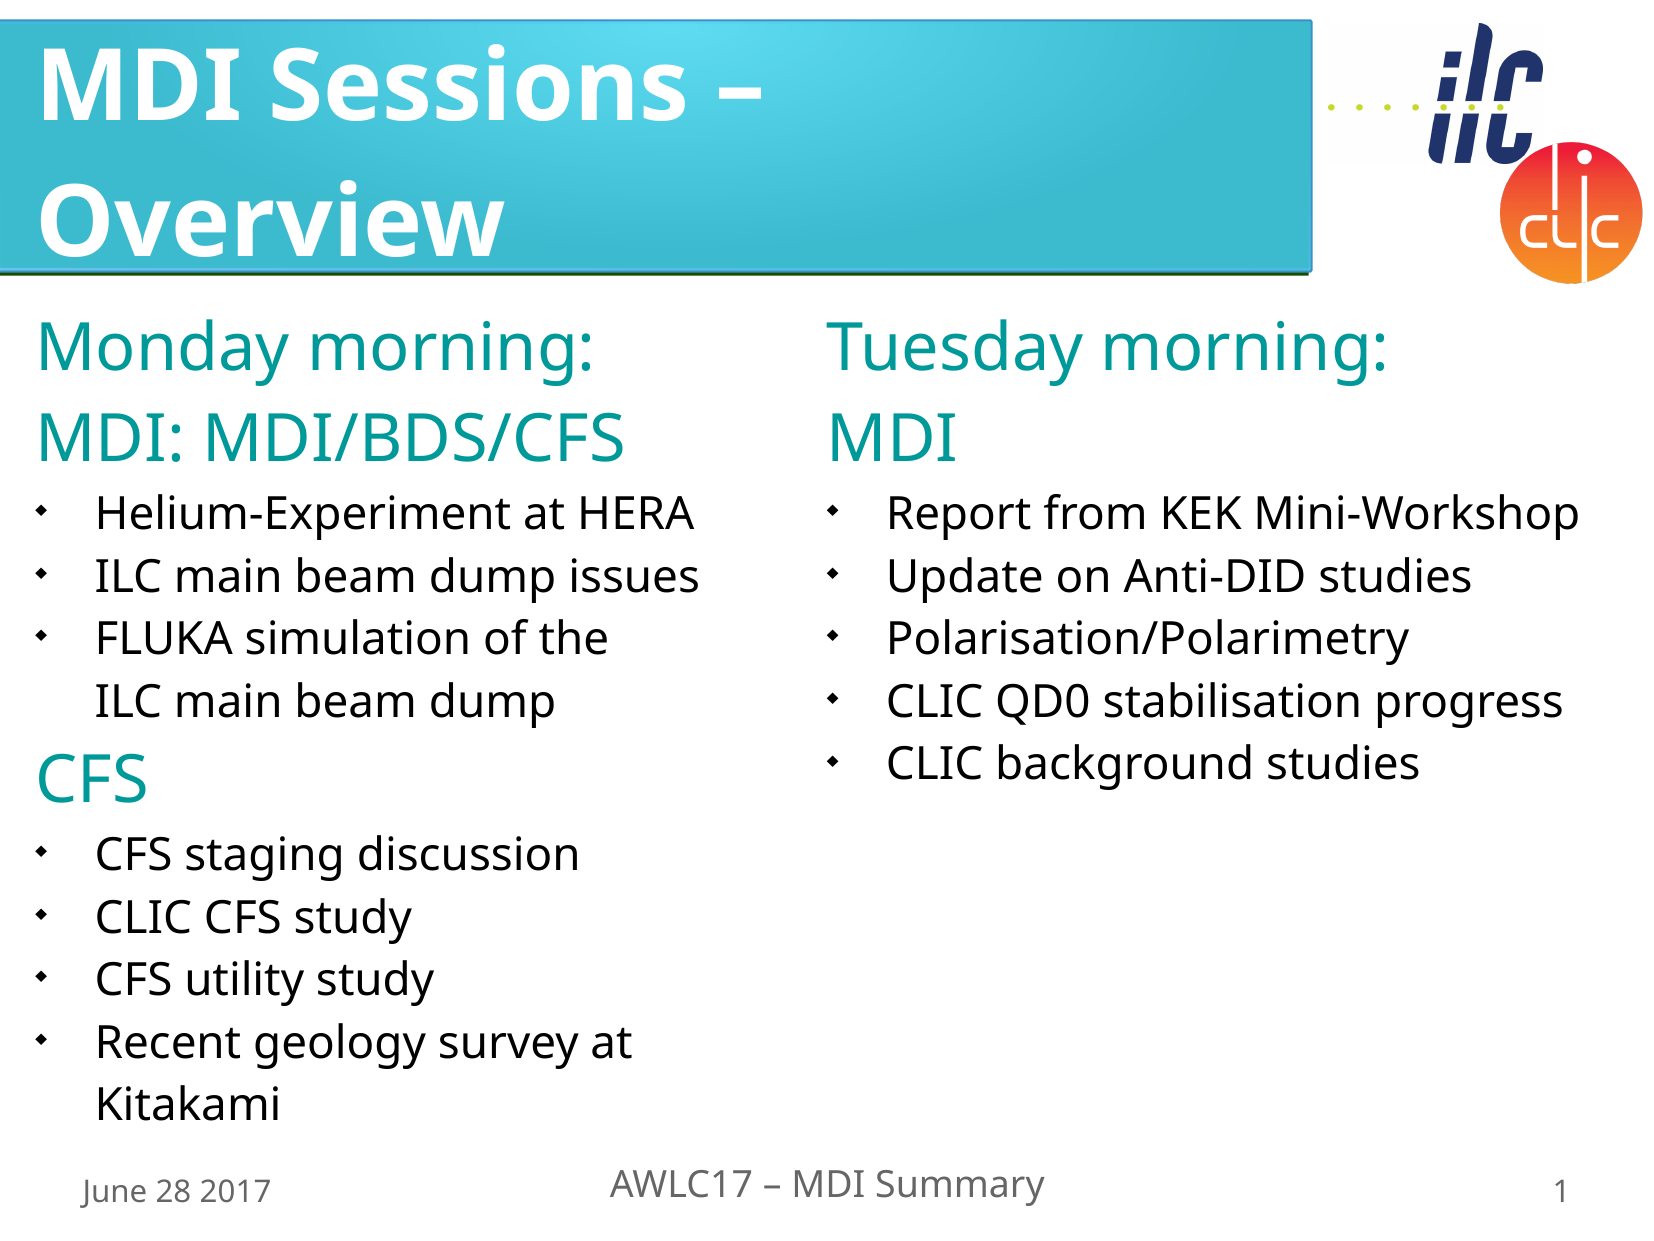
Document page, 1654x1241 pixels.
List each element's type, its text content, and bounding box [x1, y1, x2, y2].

subtitle Monday morning: MDI: MDI/BDS/CFS Helium-Experiment at HERA ILC main beam dump issues FLUKA simulation of the ILC main beam dump CFS CFS staging discussion CLIC CFS study CFS utility study Recent geology survey at Kitakami [35, 299, 780, 1123]
picture [1328, 23, 1654, 319]
text_box Tuesday morning: MDI Report from KEK Mini-Workshop Update on Anti-DID studies Polarisation/Polarimetry CLIC QD0 stabilisation progress CLIC background studies [826, 299, 1583, 1123]
title MDI Sessions – Overview [35, 47, 1235, 252]
